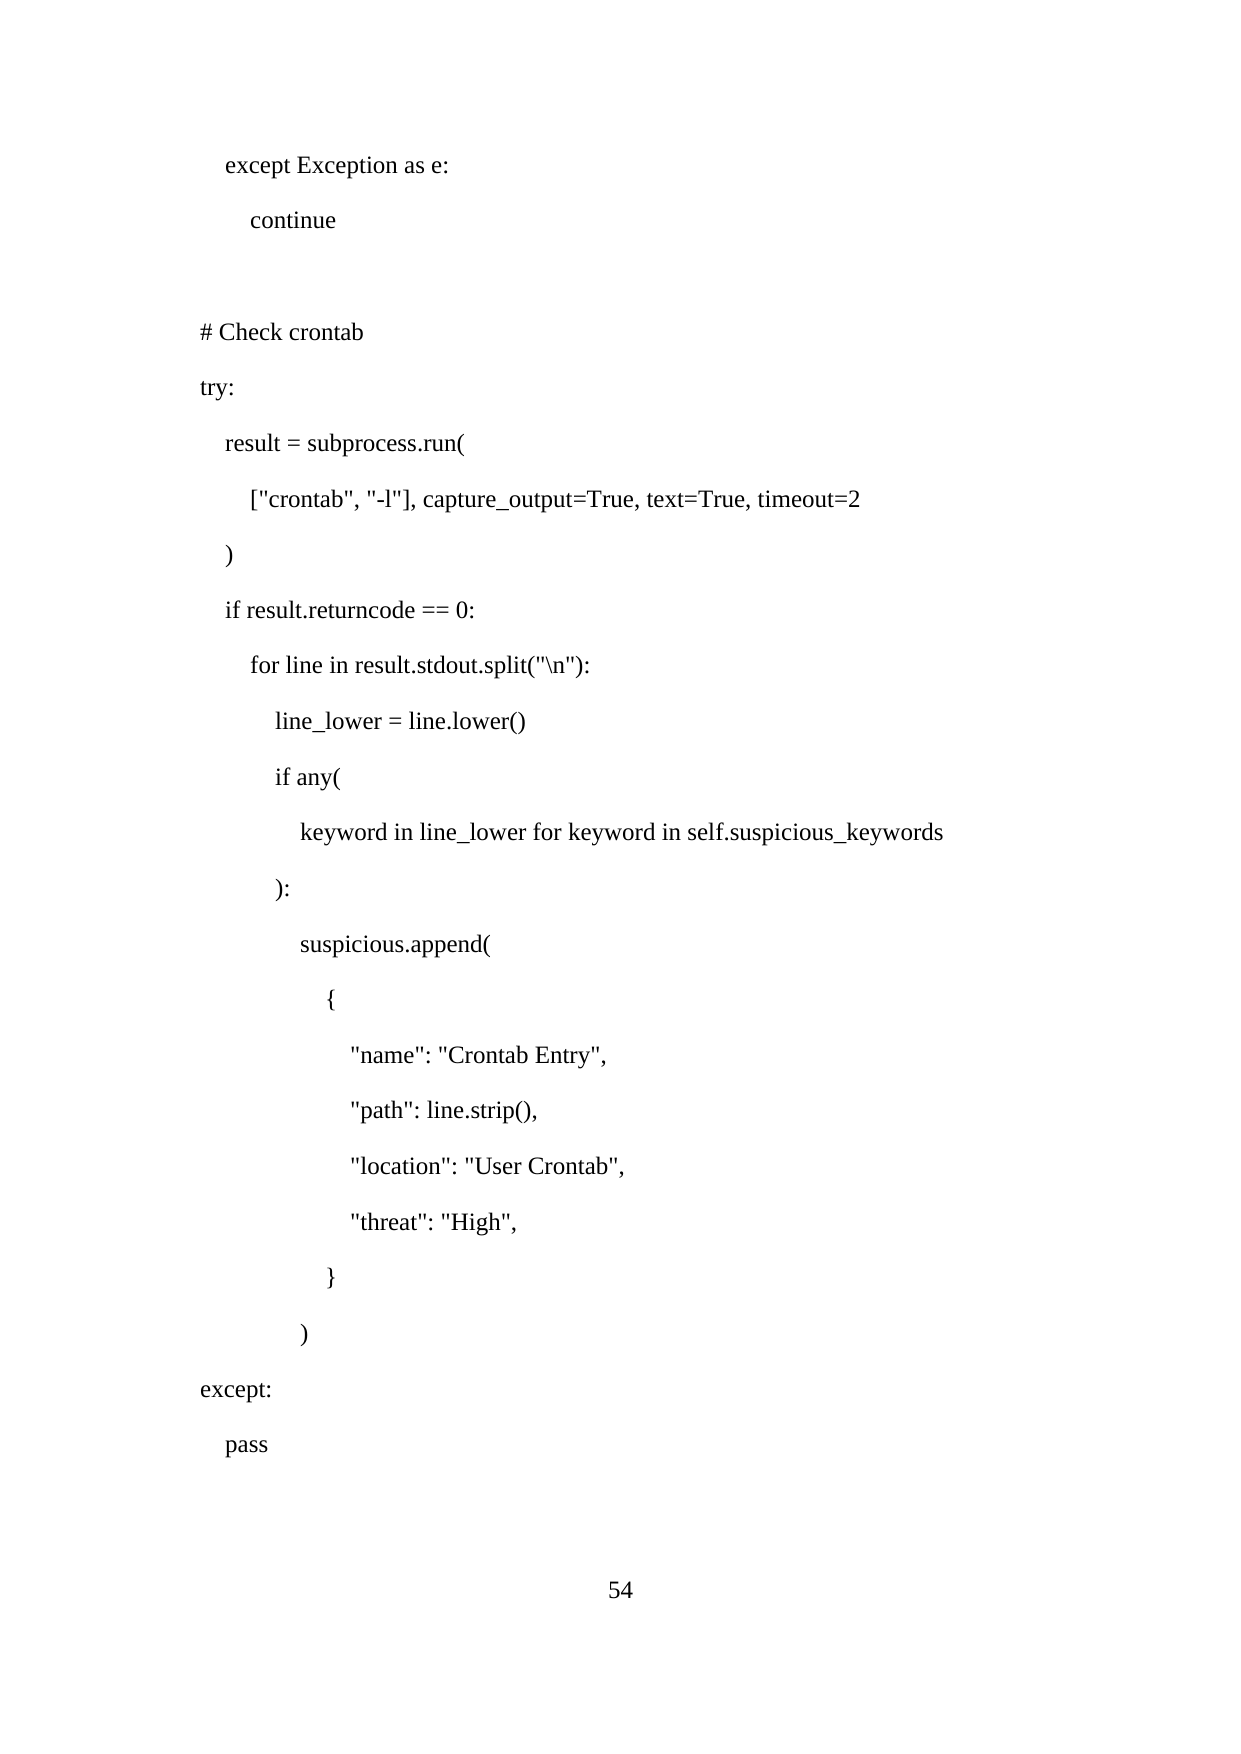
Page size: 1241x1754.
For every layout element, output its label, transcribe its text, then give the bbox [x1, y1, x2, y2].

text result = subprocess.run( [150, 428, 1091, 457]
text except: [150, 1374, 1091, 1402]
text if any( [150, 762, 1091, 791]
text ) [150, 1318, 1091, 1347]
text "location": "User Crontab", [150, 1151, 1091, 1180]
text continue [150, 206, 1091, 234]
text "threat": "High", [150, 1207, 1091, 1236]
text for line in result.stdout.split("\n"): [150, 651, 1091, 679]
text "name": "Crontab Entry", [150, 1040, 1091, 1069]
text ["crontab", "-l"], capture_output=True, text=True, timeout=2 [150, 484, 1091, 512]
text ) [150, 539, 1091, 568]
text keyword in line_lower for keyword in self.suspicious_keywords [150, 817, 1091, 846]
text suspicious.append( [150, 929, 1091, 957]
text { [150, 984, 1091, 1013]
text ): [150, 873, 1091, 902]
text "path": line.strip(), [150, 1096, 1091, 1124]
text try: [150, 372, 1091, 401]
text pass [150, 1429, 1091, 1458]
text if result.returncode == 0: [150, 595, 1091, 624]
text line_lower = line.lower() [150, 706, 1091, 735]
text # Check crontab [150, 317, 1091, 346]
text except Exception as e: [150, 150, 1091, 179]
text } [150, 1262, 1091, 1291]
